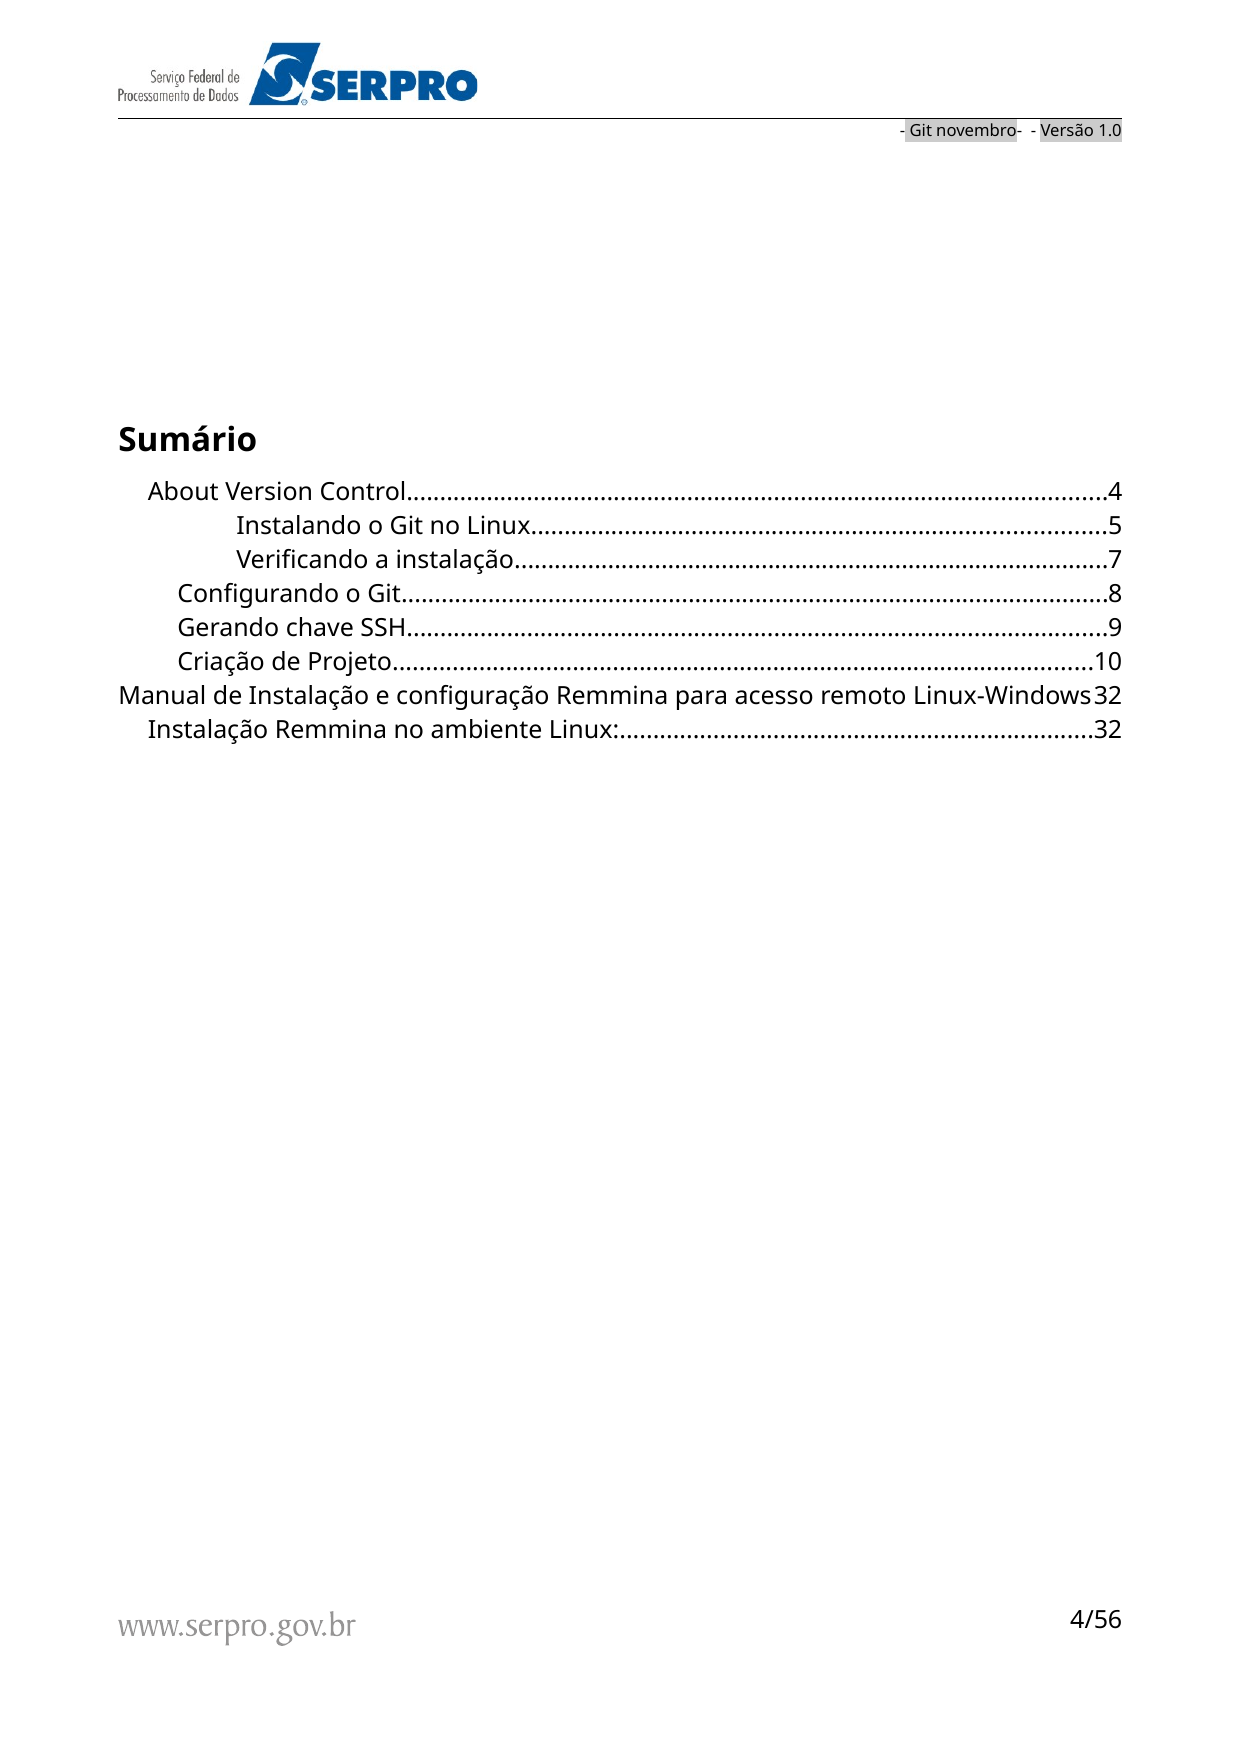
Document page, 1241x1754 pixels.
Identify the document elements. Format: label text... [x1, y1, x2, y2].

picture [118, 41, 478, 106]
text Instalando o Git no Linux 5 [236, 507, 1122, 541]
text Criação de Projeto 10 [177, 644, 1122, 678]
text Gerando chave SSH 9 [177, 609, 1122, 644]
text About Version Control 4 [148, 473, 1122, 507]
text Instalação Remmina no ambiente Linux: 32 [148, 712, 1122, 746]
text Manual de Instalação e configuração Remmina para acesso remoto Linux-Windows 32 [118, 678, 1122, 712]
text Configurando o Git 8 [177, 576, 1122, 609]
text Verificando a instalação 7 [236, 541, 1122, 576]
subtitle Sumário [118, 415, 1122, 461]
